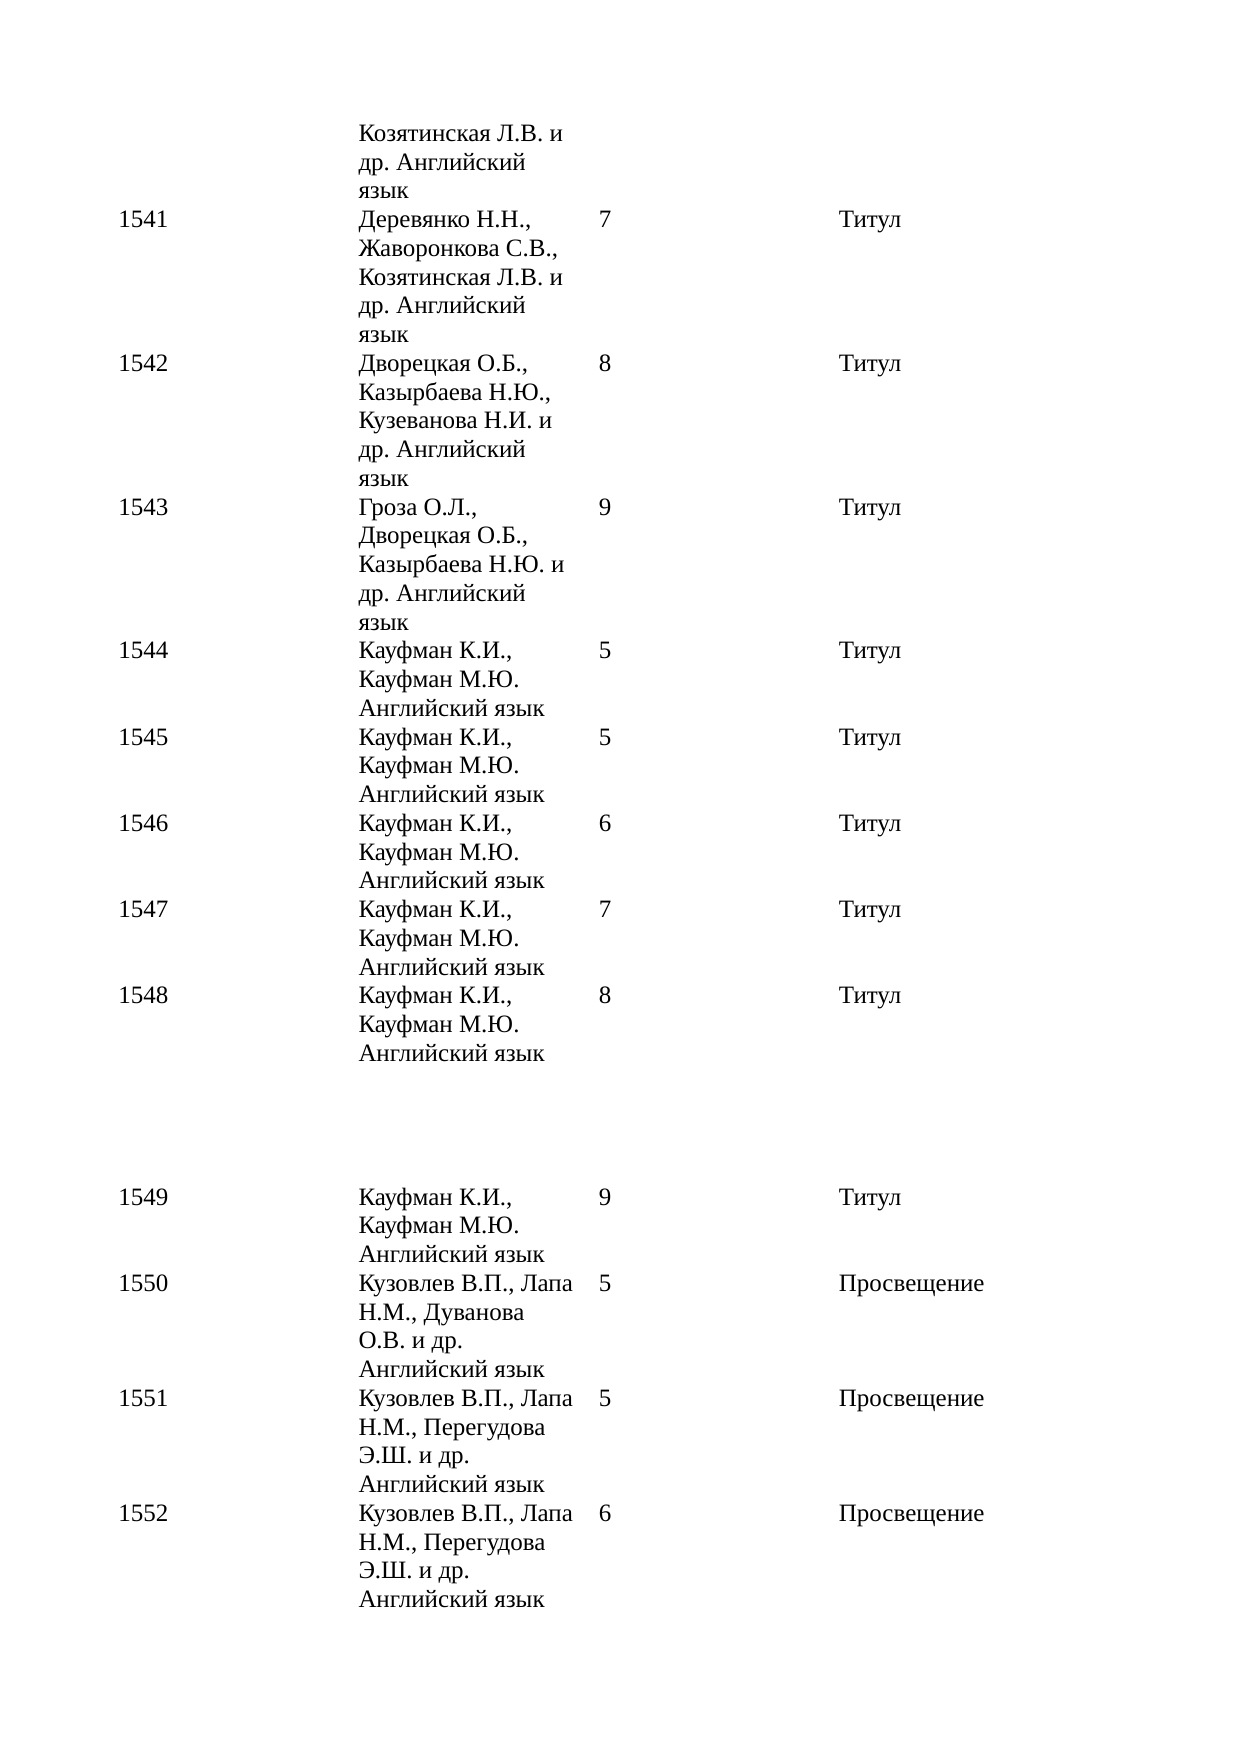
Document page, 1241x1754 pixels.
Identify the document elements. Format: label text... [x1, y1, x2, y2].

table_cell Дворецкая О.Б., Казырбаева Н.Ю., Кузеванова Н.И. и др. Английский язык [347, 348, 587, 492]
table_cell Титул [828, 894, 1068, 981]
table_cell Кауфман К.И., Кауфман М.Ю. Английский язык [347, 636, 587, 722]
table_cell Титул [828, 204, 1068, 348]
table_cell 1552 [107, 1498, 347, 1613]
table_header 9 [587, 1182, 827, 1268]
table_header Титул [828, 1182, 1068, 1268]
table_cell Деревянко Н.Н., Жаворонкова С.В., Козятинская Л.В. и др. Английский язык [347, 204, 587, 348]
table_cell Кузовлев В.П., Лапа Н.М., Дуванова О.В. и др. Английский язык [347, 1268, 587, 1383]
table_cell Кауфман К.И., Кауфман М.Ю. Английский язык [347, 894, 587, 981]
table_cell 1550 [107, 1268, 347, 1383]
table_cell 1551 [107, 1383, 347, 1498]
table_cell 6 [587, 1498, 827, 1613]
table_cell Просвещение [828, 1498, 1068, 1613]
table_cell Козятинская Л.В. и др. Английский язык [347, 118, 587, 204]
table_cell 8 [587, 348, 827, 492]
table_cell Кауфман К.И., Кауфман М.Ю. Английский язык [347, 808, 587, 894]
table_cell 1545 [107, 722, 347, 808]
table_header 1549 [107, 1182, 347, 1268]
table_cell 9 [587, 492, 827, 636]
table_cell 5 [587, 722, 827, 808]
table_cell 1544 [107, 636, 347, 722]
table_cell 1541 [107, 204, 347, 348]
table_cell Кауфман К.И., Кауфман М.Ю. Английский язык [347, 981, 587, 1067]
table_cell Титул [828, 722, 1068, 808]
table_cell Кузовлев В.П., Лапа Н.М., Перегудова Э.Ш. и др. Английский язык [347, 1498, 587, 1613]
table_cell 1542 [107, 348, 347, 492]
table_cell 8 [587, 981, 827, 1067]
table_cell 7 [587, 204, 827, 348]
table_cell 5 [587, 1268, 827, 1383]
table_cell Титул [828, 636, 1068, 722]
table_cell Титул [828, 492, 1068, 636]
table_cell 5 [587, 1383, 827, 1498]
table_cell 1543 [107, 492, 347, 636]
table_cell 1546 [107, 808, 347, 894]
table_cell Титул [828, 348, 1068, 492]
table_cell Титул [828, 981, 1068, 1067]
table_cell Гроза О.Л., Дворецкая О.Б., Казырбаева Н.Ю. и др. Английский язык [347, 492, 587, 636]
table_cell 1548 [107, 981, 347, 1067]
table_cell Просвещение [828, 1383, 1068, 1498]
table_header Кауфман К.И., Кауфман М.Ю. Английский язык [347, 1182, 587, 1268]
table_cell [587, 118, 827, 204]
table_cell [107, 118, 347, 204]
table_cell 7 [587, 894, 827, 981]
table_cell 1547 [107, 894, 347, 981]
table_cell Кауфман К.И., Кауфман М.Ю. Английский язык [347, 722, 587, 808]
table_cell Кузовлев В.П., Лапа Н.М., Перегудова Э.Ш. и др. Английский язык [347, 1383, 587, 1498]
table_cell Титул [828, 808, 1068, 894]
table_cell 5 [587, 636, 827, 722]
table_cell 6 [587, 808, 827, 894]
table_cell [828, 118, 1068, 204]
table_cell Просвещение [828, 1268, 1068, 1383]
